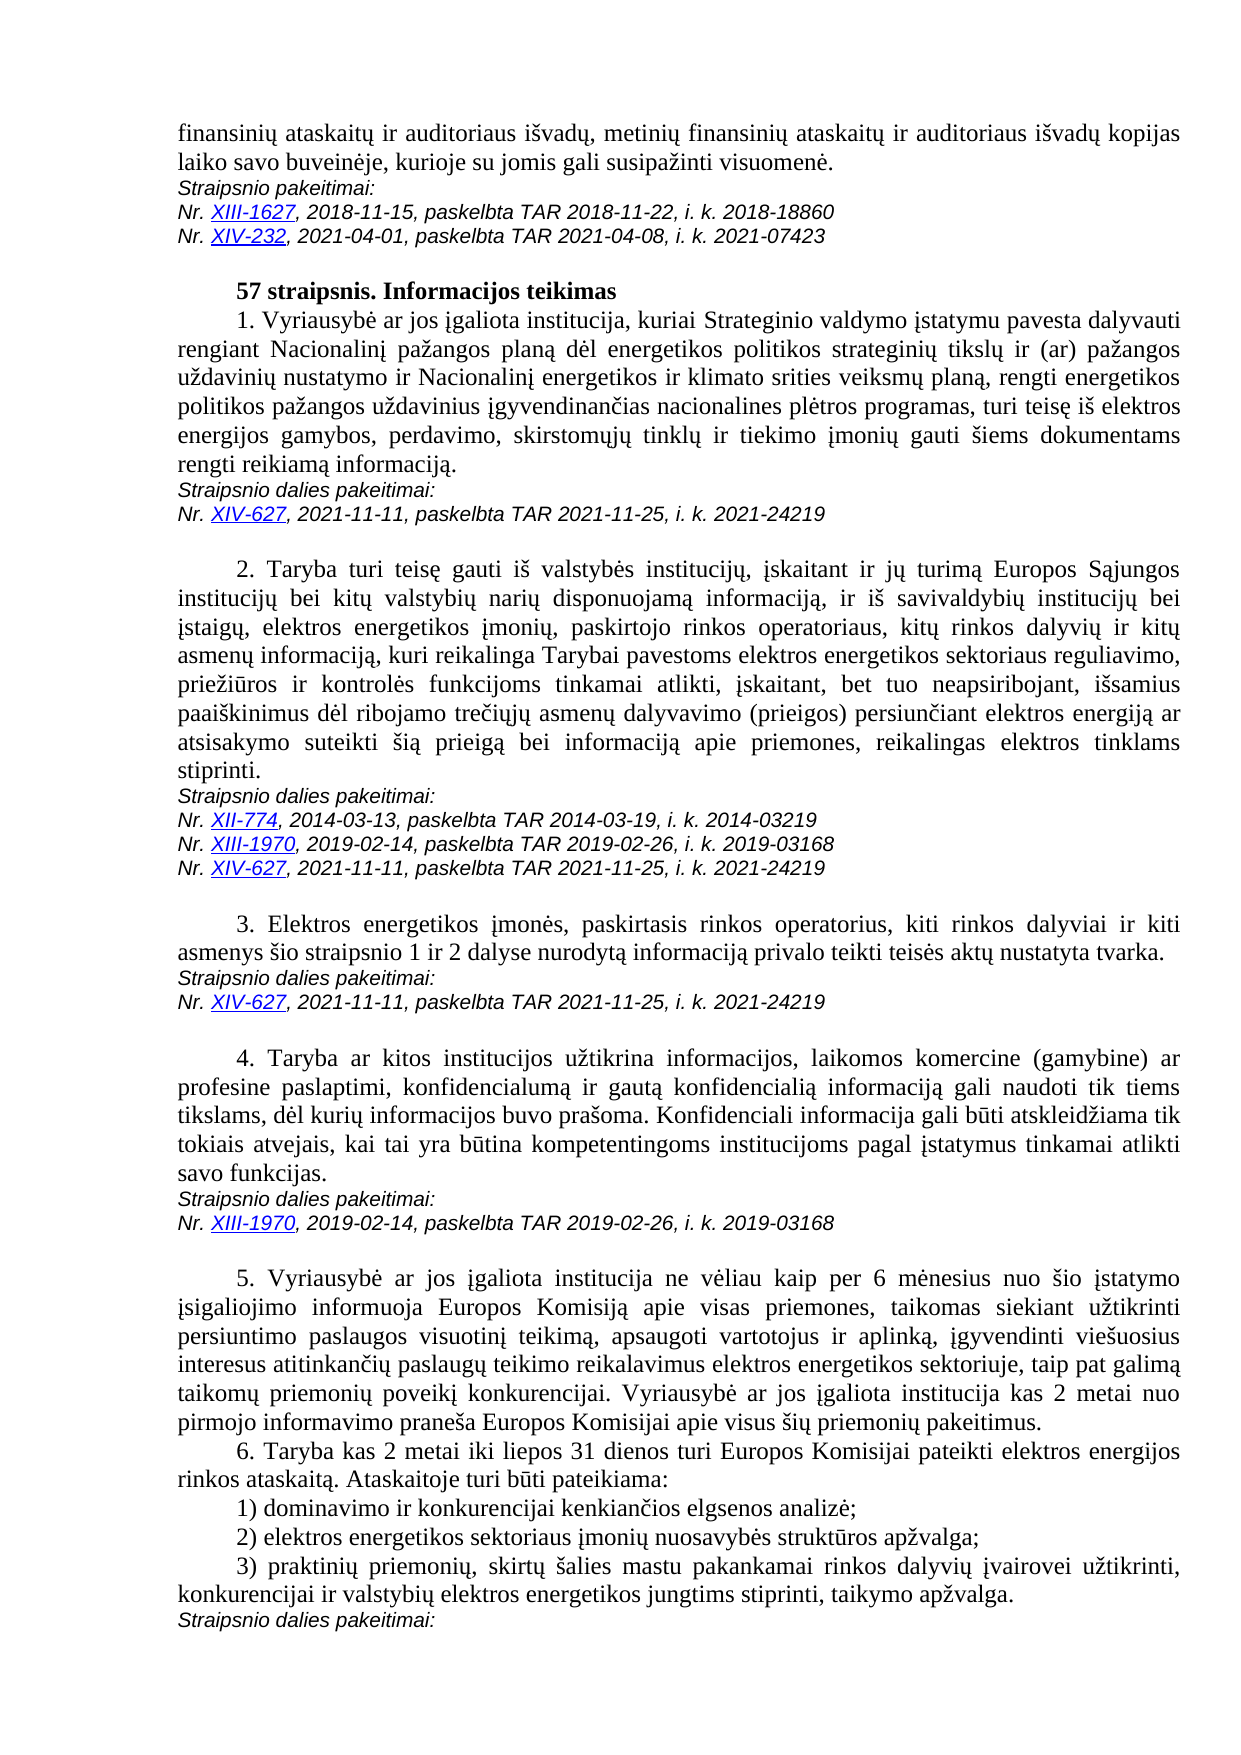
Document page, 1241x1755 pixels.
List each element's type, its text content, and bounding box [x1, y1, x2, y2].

text Nr. XIV-627, 2021-11-11, paskelbta TAR 2021-11-25, i. k. 2021-24219 [177, 856, 1181, 880]
text 6. Taryba kas 2 metai iki liepos 31 dienos turi Europos Komisijai pateikti elektros energijos rinkos ataskaitą. Ataskaitoje turi būti pateikiama: [177, 1436, 1181, 1493]
text Nr. XIV-627, 2021-11-11, paskelbta TAR 2021-11-25, i. k. 2021-24219 [177, 990, 1181, 1014]
text 1. Vyriausybė ar jos įgaliota institucija, kuriai Strateginio valdymo įstatymu pavesta dalyvauti rengiant Nacionalinį pažangos planą dėl energetikos politikos strateginių tikslų ir (ar) pažangos uždavinių nustatymo ir Nacionalinį energetikos ir klimato srities veiksmų planą, rengti energetikos politikos pažangos uždavinius įgyvendinančias nacionalines plėtros programas, turi teisę iš elektros energijos gamybos, perdavimo, skirstomųjų tinklų ir tiekimo įmonių gauti šiems dokumentams rengti reikiamą informaciją. [177, 305, 1181, 477]
text 5. Vyriausybė ar jos įgaliota institucija ne vėliau kaip per 6 mėnesius nuo šio įstatymo įsigaliojimo informuoja Europos Komisiją apie visas priemones, taikomas siekiant užtikrinti persiuntimo paslaugos visuotinį teikimą, apsaugoti vartotojus ir aplinką, įgyvendinti viešuosius interesus atitinkančių paslaugų teikimo reikalavimus elektros energetikos sektoriuje, taip pat galimą taikomų priemonių poveikį konkurencijai. Vyriausybė ar jos įgaliota institucija kas 2 metai nuo pirmojo informavimo praneša Europos Komisijai apie visus šių priemonių pakeitimus. [177, 1263, 1181, 1436]
text 1) dominavimo ir konkurencijai kenkiančios elgsenos analizė; [177, 1493, 1181, 1522]
text Nr. XIV-232, 2021-04-01, paskelbta TAR 2021-04-08, i. k. 2021-07423 [177, 223, 1181, 247]
text 3. Elektros energetikos įmonės, paskirtasis rinkos operatorius, kiti rinkos dalyviai ir kiti asmenys šio straipsnio 1 ir 2 dalyse nurodytą informaciją privalo teikti teisės aktų nustatyta tvarka. [177, 909, 1181, 966]
text Nr. XIII-1970, 2019-02-14, paskelbta TAR 2019-02-26, i. k. 2019-03168 [177, 1211, 1181, 1234]
text Straipsnio dalies pakeitimai: [177, 477, 1181, 501]
text Straipsnio dalies pakeitimai: [177, 784, 1181, 808]
text Nr. XII-774, 2014-03-13, paskelbta TAR 2014-03-19, i. k. 2014-03219 [177, 808, 1181, 832]
text 2. Taryba turi teisę gauti iš valstybės institucijų, įskaitant ir jų turimą Europos Sąjungos institucijų bei kitų valstybių narių disponuojamą informaciją, ir iš savivaldybių institucijų bei įstaigų, elektros energetikos įmonių, paskirtojo rinkos operatoriaus, kitų rinkos dalyvių ir kitų asmenų informaciją, kuri reikalinga Tarybai pavestoms elektros energetikos sektoriaus reguliavimo, priežiūros ir kontrolės funkcijoms tinkamai atlikti, įskaitant, bet tuo neapsiribojant, išsamius paaiškinimus dėl ribojamo trečiųjų asmenų dalyvavimo (prieigos) persiunčiant elektros energiją ar atsisakymo suteikti šią prieigą bei informaciją apie priemones, reikalingas elektros tinklams stiprinti. [177, 554, 1181, 784]
text Nr. XIII-1627, 2018-11-15, paskelbta TAR 2018-11-22, i. k. 2018-18860 [177, 199, 1181, 223]
text Nr. XIV-627, 2021-11-11, paskelbta TAR 2021-11-25, i. k. 2021-24219 [177, 501, 1181, 525]
text Straipsnio pakeitimai: [177, 176, 1181, 199]
text finansinių ataskaitų ir auditoriaus išvadų, metinių finansinių ataskaitų ir auditoriaus išvadų kopijas laiko savo buveinėje, kurioje su jomis gali susipažinti visuomenė. [177, 118, 1181, 176]
text 4. Taryba ar kitos institucijos užtikrina informacijos, laikomos komercine (gamybine) ar profesine paslaptimi, konfidencialumą ir gautą konfidencialią informaciją gali naudoti tik tiems tikslams, dėl kurių informacijos buvo prašoma. Konfidenciali informacija gali būti atskleidžiama tik tokiais atvejais, kai tai yra būtina kompetentingoms institucijoms pagal įstatymus tinkamai atlikti savo funkcijas. [177, 1043, 1181, 1187]
text 3) praktinių priemonių, skirtų šalies mastu pakankamai rinkos dalyvių įvairovei užtikrinti, konkurencijai ir valstybių elektros energetikos jungtims stiprinti, taikymo apžvalga. [177, 1551, 1181, 1608]
text Nr. XIII-1970, 2019-02-14, paskelbta TAR 2019-02-26, i. k. 2019-03168 [177, 832, 1181, 856]
text Straipsnio dalies pakeitimai: [177, 1608, 1181, 1632]
text Straipsnio dalies pakeitimai: [177, 1187, 1181, 1211]
text 57 straipsnis. Informacijos teikimas [177, 276, 1181, 305]
text Straipsnio dalies pakeitimai: [177, 966, 1181, 990]
text 2) elektros energetikos sektoriaus įmonių nuosavybės struktūros apžvalga; [177, 1522, 1181, 1551]
